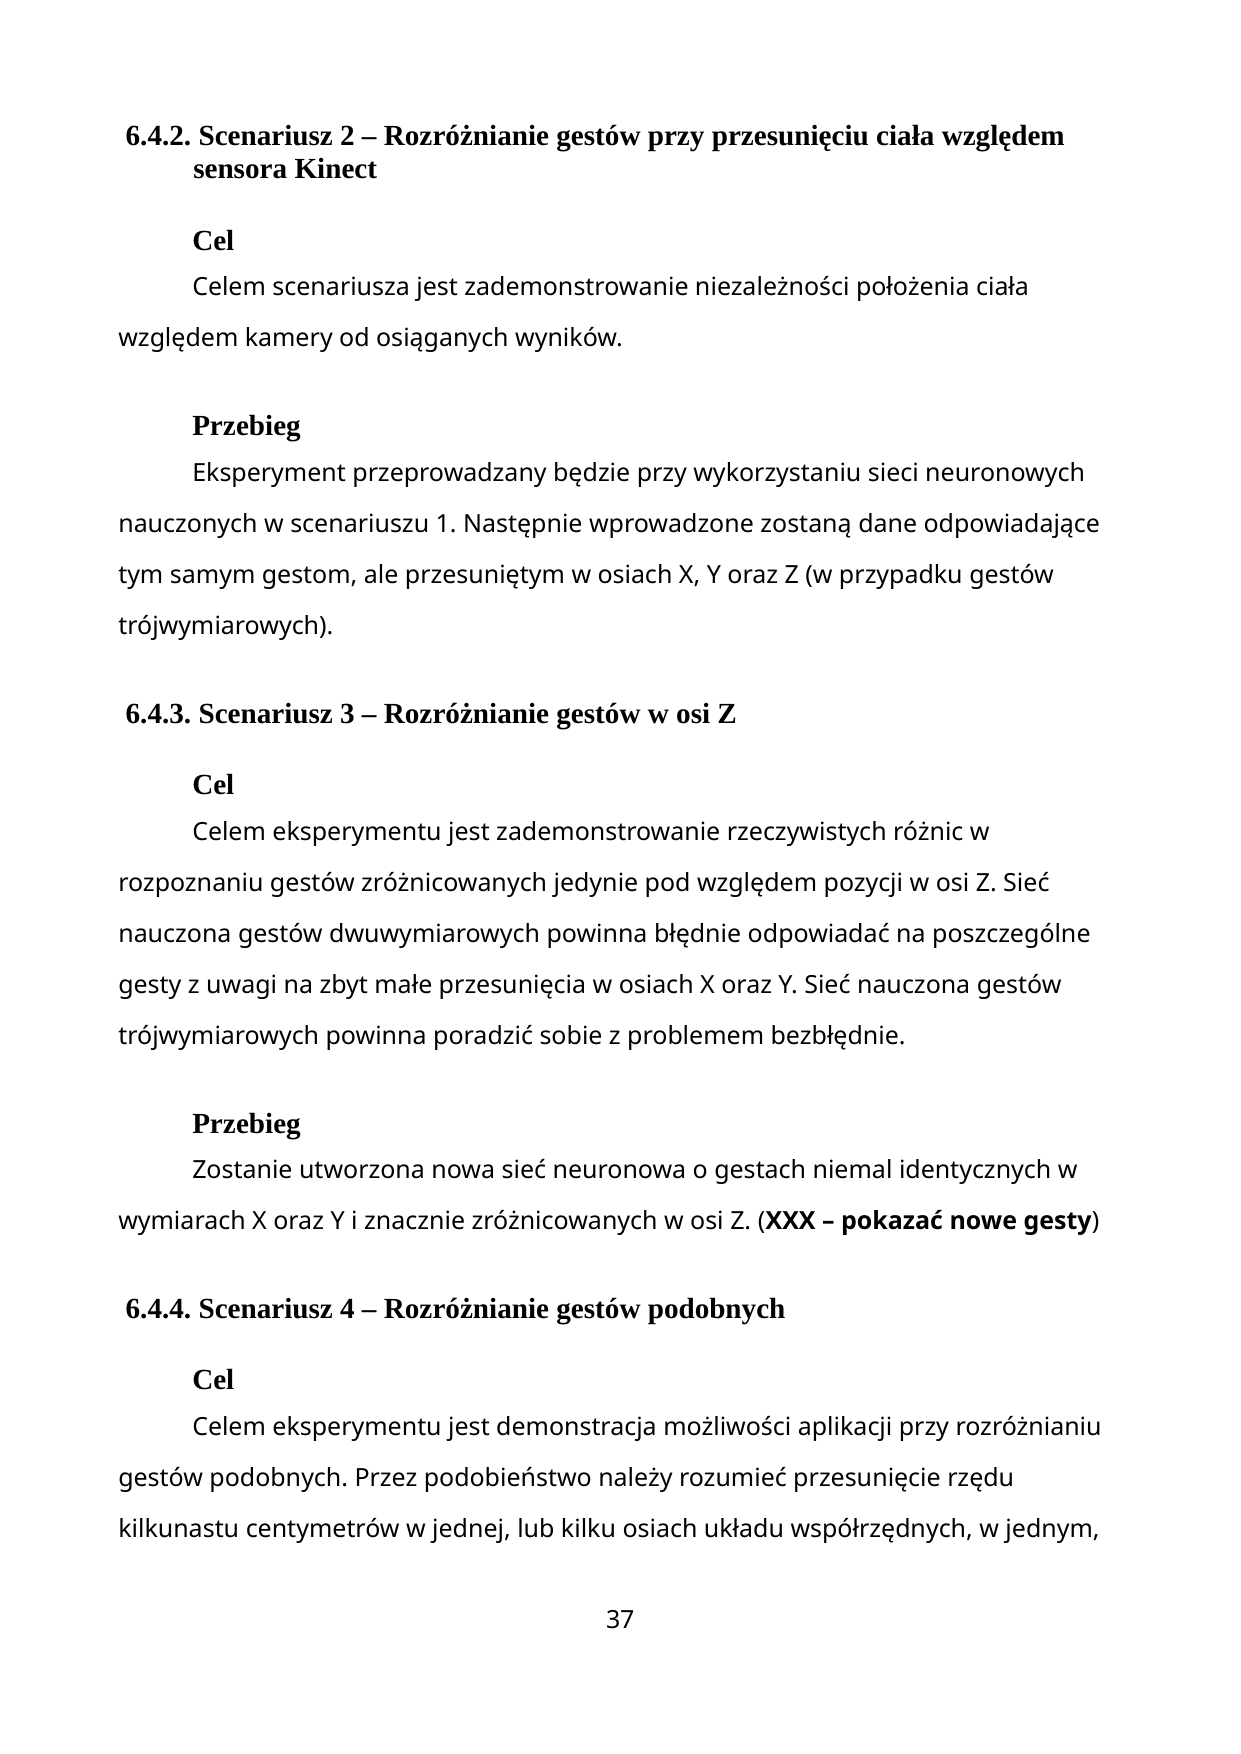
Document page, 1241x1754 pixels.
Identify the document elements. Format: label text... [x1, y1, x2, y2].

subtitle Scenariusz 3 – Rozróżnianie gestów w osi Z [118, 696, 1122, 729]
text Celem eksperymentu jest demonstracja możliwości aplikacji przy rozróżnianiu gestów podobnych. Przez podobieństwo należy rozumieć przesunięcie rzędu kilkunastu centymetrów w jednej, lub kilku osiach układu współrzędnych, w jednym, [118, 1408, 1122, 1545]
text Eksperyment przeprowadzany będzie przy wykorzystaniu sieci neuronowych nauczonych w scenariuszu 1. Następnie wprowadzone zostaną dane odpowiadające tym samym gestom, ale przesuniętym w osiach X, Y oraz Z (w przypadku gestów trójwymiarowych). [118, 454, 1122, 642]
subtitle Scenariusz 2 – Rozróżnianie gestów przy przesunięciu ciała względem sensora Kinect [118, 118, 1122, 185]
text Cel [118, 223, 1122, 256]
text Cel [118, 767, 1122, 801]
text Przebieg [118, 1106, 1122, 1139]
text Zostanie utworzona nowa sieć neuronowa o gestach niemal identycznych w wymiarach X oraz Y i znacznie zróżnicowanych w osi Z. (XXX – pokazać nowe gesty) [118, 1152, 1122, 1237]
text Cel [118, 1362, 1122, 1396]
text Celem eksperymentu jest zademonstrowanie rzeczywistych różnic w rozpoznaniu gestów zróżnicowanych jedynie pod względem pozycji w osi Z. Sieć nauczona gestów dwuwymiarowych powinna błędnie odpowiadać na poszczególne gesty z uwagi na zbyt małe przesunięcia w osiach X oraz Y. Sieć nauczona gestów trójwymiarowych powinna poradzić sobie z problemem bezbłędnie. [118, 813, 1122, 1051]
text Celem scenariusza jest zademonstrowanie niezależności położenia ciała względem kamery od osiąganych wyników. [118, 269, 1122, 354]
text Przebieg [118, 408, 1122, 442]
subtitle Scenariusz 4 – Rozróżnianie gestów podobnych [118, 1291, 1122, 1325]
